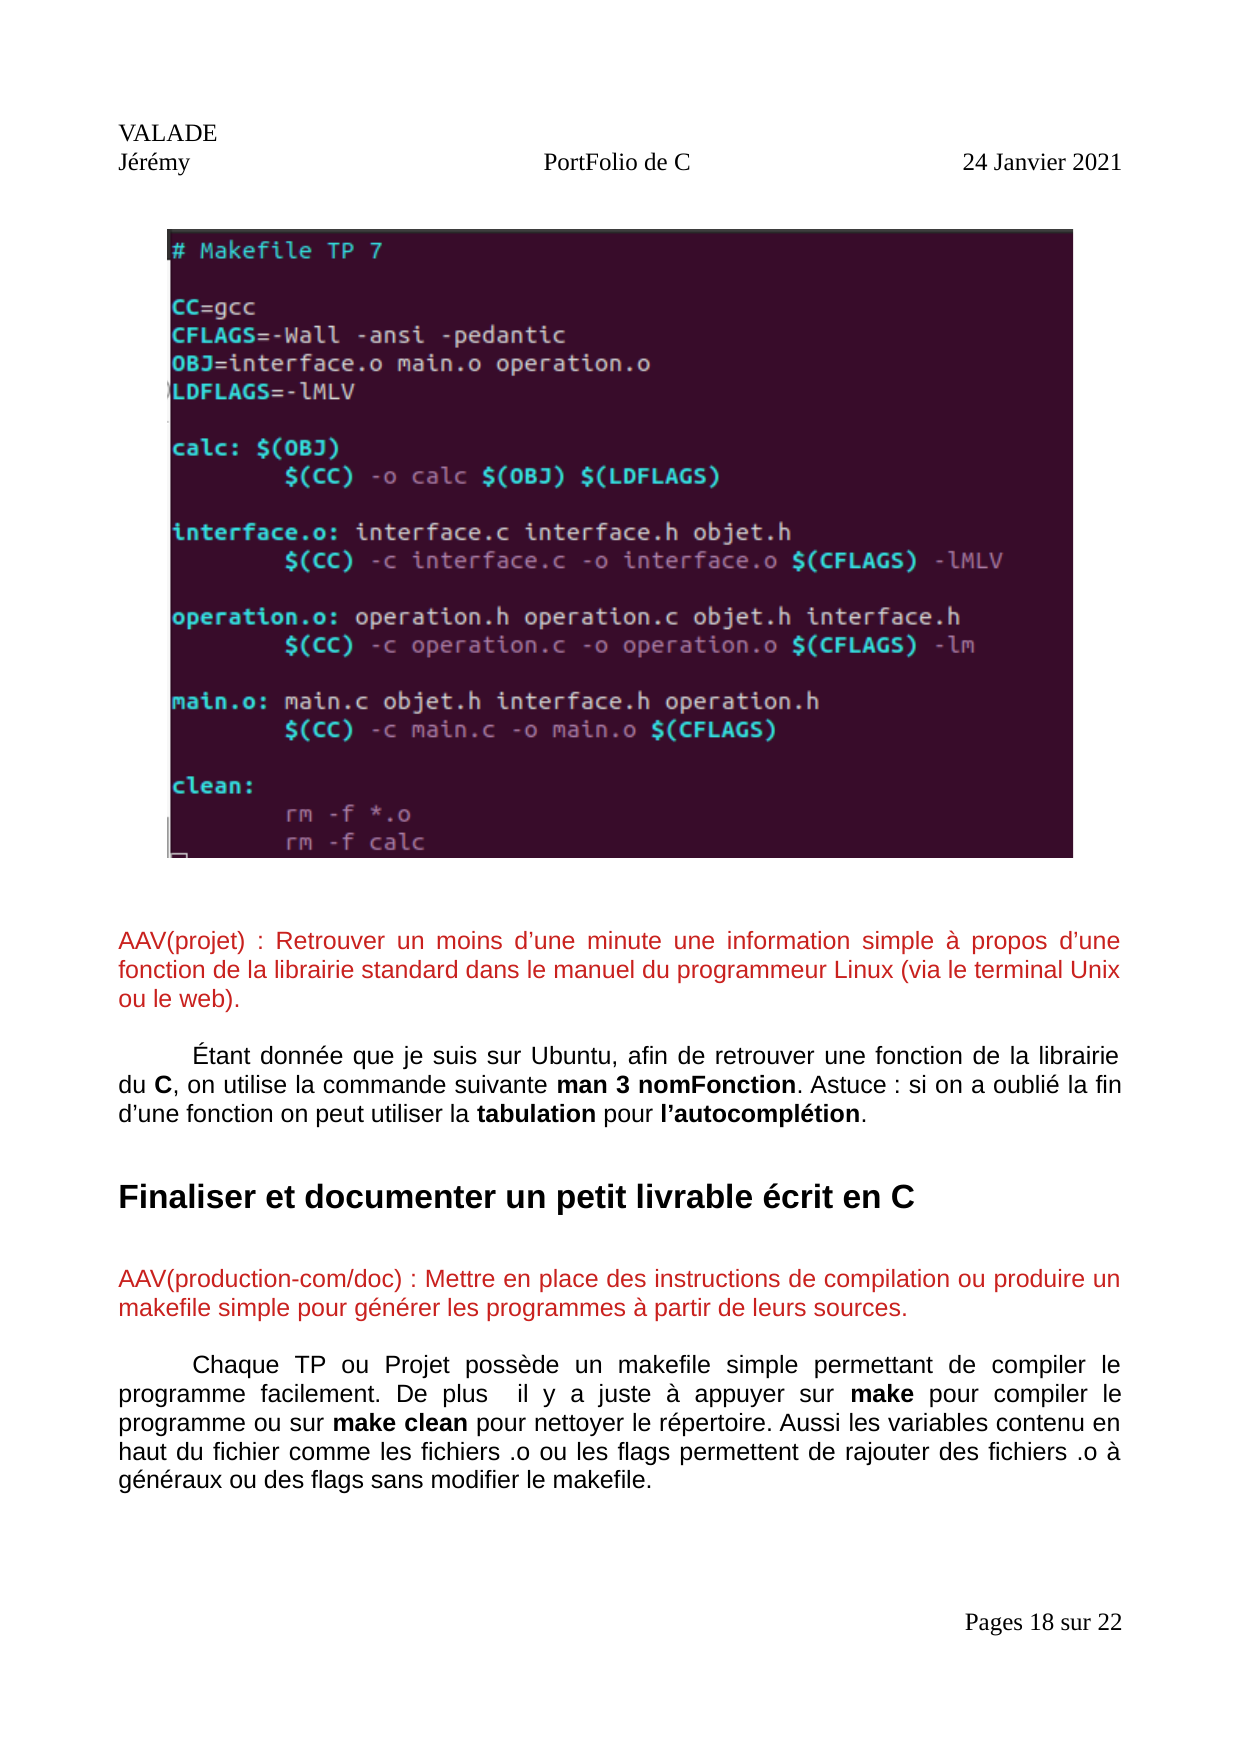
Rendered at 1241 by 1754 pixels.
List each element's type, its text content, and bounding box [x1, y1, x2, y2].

text Étant donnée que je suis sur Ubuntu, afin de retrouver une fonction de la librairie du C, on utilise la commande suivante man 3 nomFonction. Astuce : si on a oublié la fin d’une fonction on peut utiliser la tabulation pour l’autocomplétion. [118, 1041, 1122, 1127]
text AAV(production-com/doc) : Mettre en place des instructions de compilation ou produire un makefile simple pour générer les programmes à partir de leurs sources. [118, 1264, 1122, 1321]
text AAV(projet) : Retrouver un moins d’une minute une information simple à propos d’une fonction de la librairie standard dans le manuel du programmeur Linux (via le terminal Unix ou le web). [118, 926, 1122, 1012]
picture [167, 229, 1074, 858]
text Chaque TP ou Projet possède un makefile simple permettant de compiler le programme facilement. De plus il y a juste à appuyer sur make pour compiler le programme ou sur make clean pour nettoyer le répertoire. Aussi les variables contenu en haut du fichier comme les fichiers .o ou les flags permettent de rajouter des fichiers .o à généraux ou des flags sans modifier le makefile. [118, 1350, 1122, 1494]
subtitle Finaliser et documenter un petit livrable écrit en C [118, 1177, 1122, 1216]
